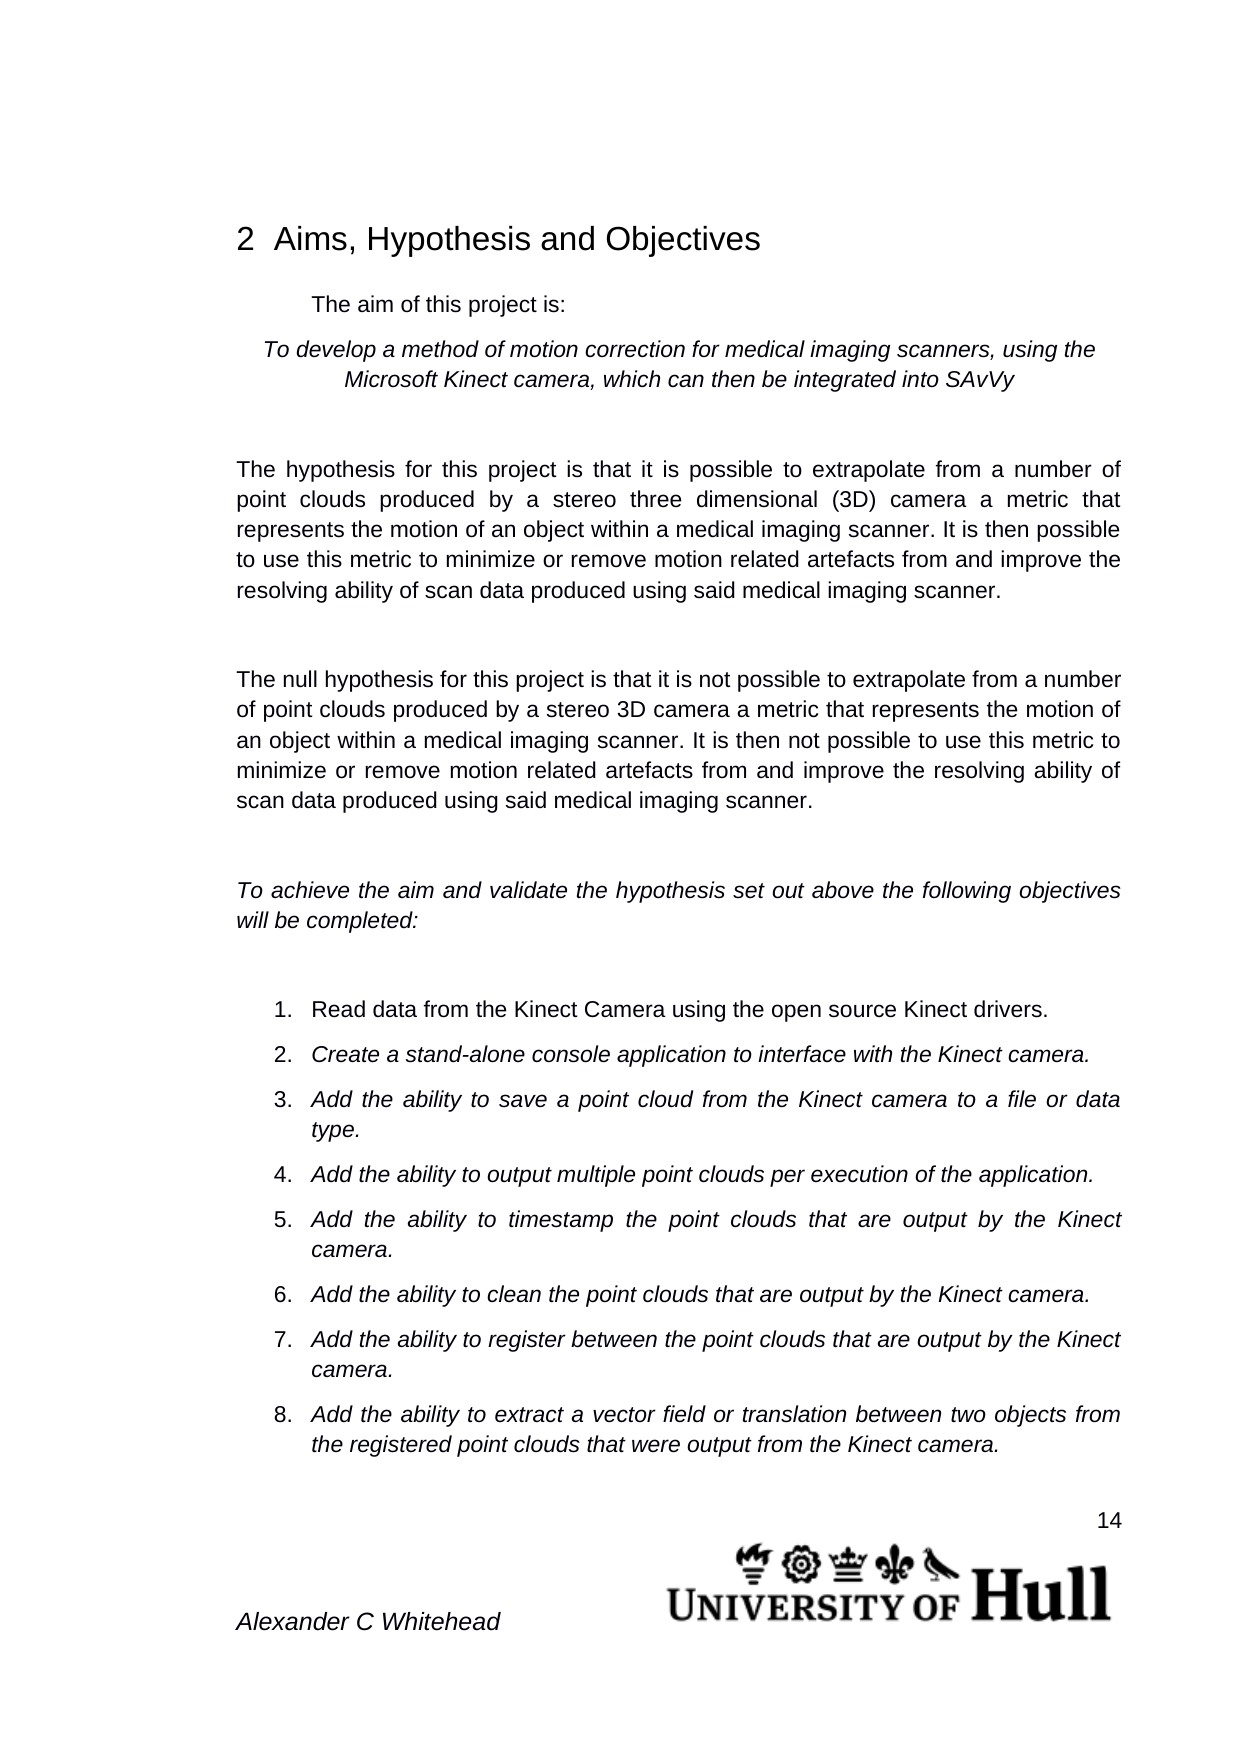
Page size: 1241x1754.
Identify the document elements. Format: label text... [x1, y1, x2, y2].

list Add the ability to extract a vector field or translation between two objects from the registered point clouds that were output from the Kinect camera. [274, 1401, 1122, 1457]
text The hypothesis for this project is that it is possible to extrapolate from a number of point clouds produced by a stereo three dimensional (3D) camera a metric that represents the motion of an object within a medical imaging scanner. It is then possible to use this metric to minimize or remove motion related artefacts from and improve the resolving ability of scan data produced using said medical imaging scanner. [236, 456, 1122, 603]
subtitle Aims, Hypothesis and Objectives [236, 219, 1122, 258]
text To develop a method of motion correction for medical imaging scanners, using the Microsoft Kinect camera, which can then be integrated into SAvVy [236, 336, 1122, 392]
list Add the ability to save a point cloud from the Kinect camera to a file or data type. [274, 1086, 1122, 1142]
list Add the ability to timestamp the point clouds that are output by the Kinect camera. [274, 1206, 1122, 1262]
list Read data from the Kinect Camera using the open source Kinect drivers. [274, 996, 1122, 1023]
list Add the ability to clean the point clouds that are output by the Kinect camera. [274, 1281, 1122, 1307]
text To achieve the aim and validate the hypothesis set out above the following objectives will be completed: [236, 877, 1122, 933]
picture [660, 1533, 1120, 1631]
text The aim of this project is: [236, 291, 1122, 317]
list Add the ability to register between the point clouds that are output by the Kinect camera. [274, 1326, 1122, 1382]
list Create a stand-alone console application to interface with the Kinect camera. [274, 1041, 1122, 1067]
list Add the ability to output multiple point clouds per execution of the application. [274, 1161, 1122, 1187]
text The null hypothesis for this project is that it is not possible to extrapolate from a number of point clouds produced by a stereo 3D camera a metric that represents the motion of an object within a medical imaging scanner. It is then not possible to use this metric to minimize or remove motion related artefacts from and improve the resolving ability of scan data produced using said medical imaging scanner. [236, 666, 1122, 813]
